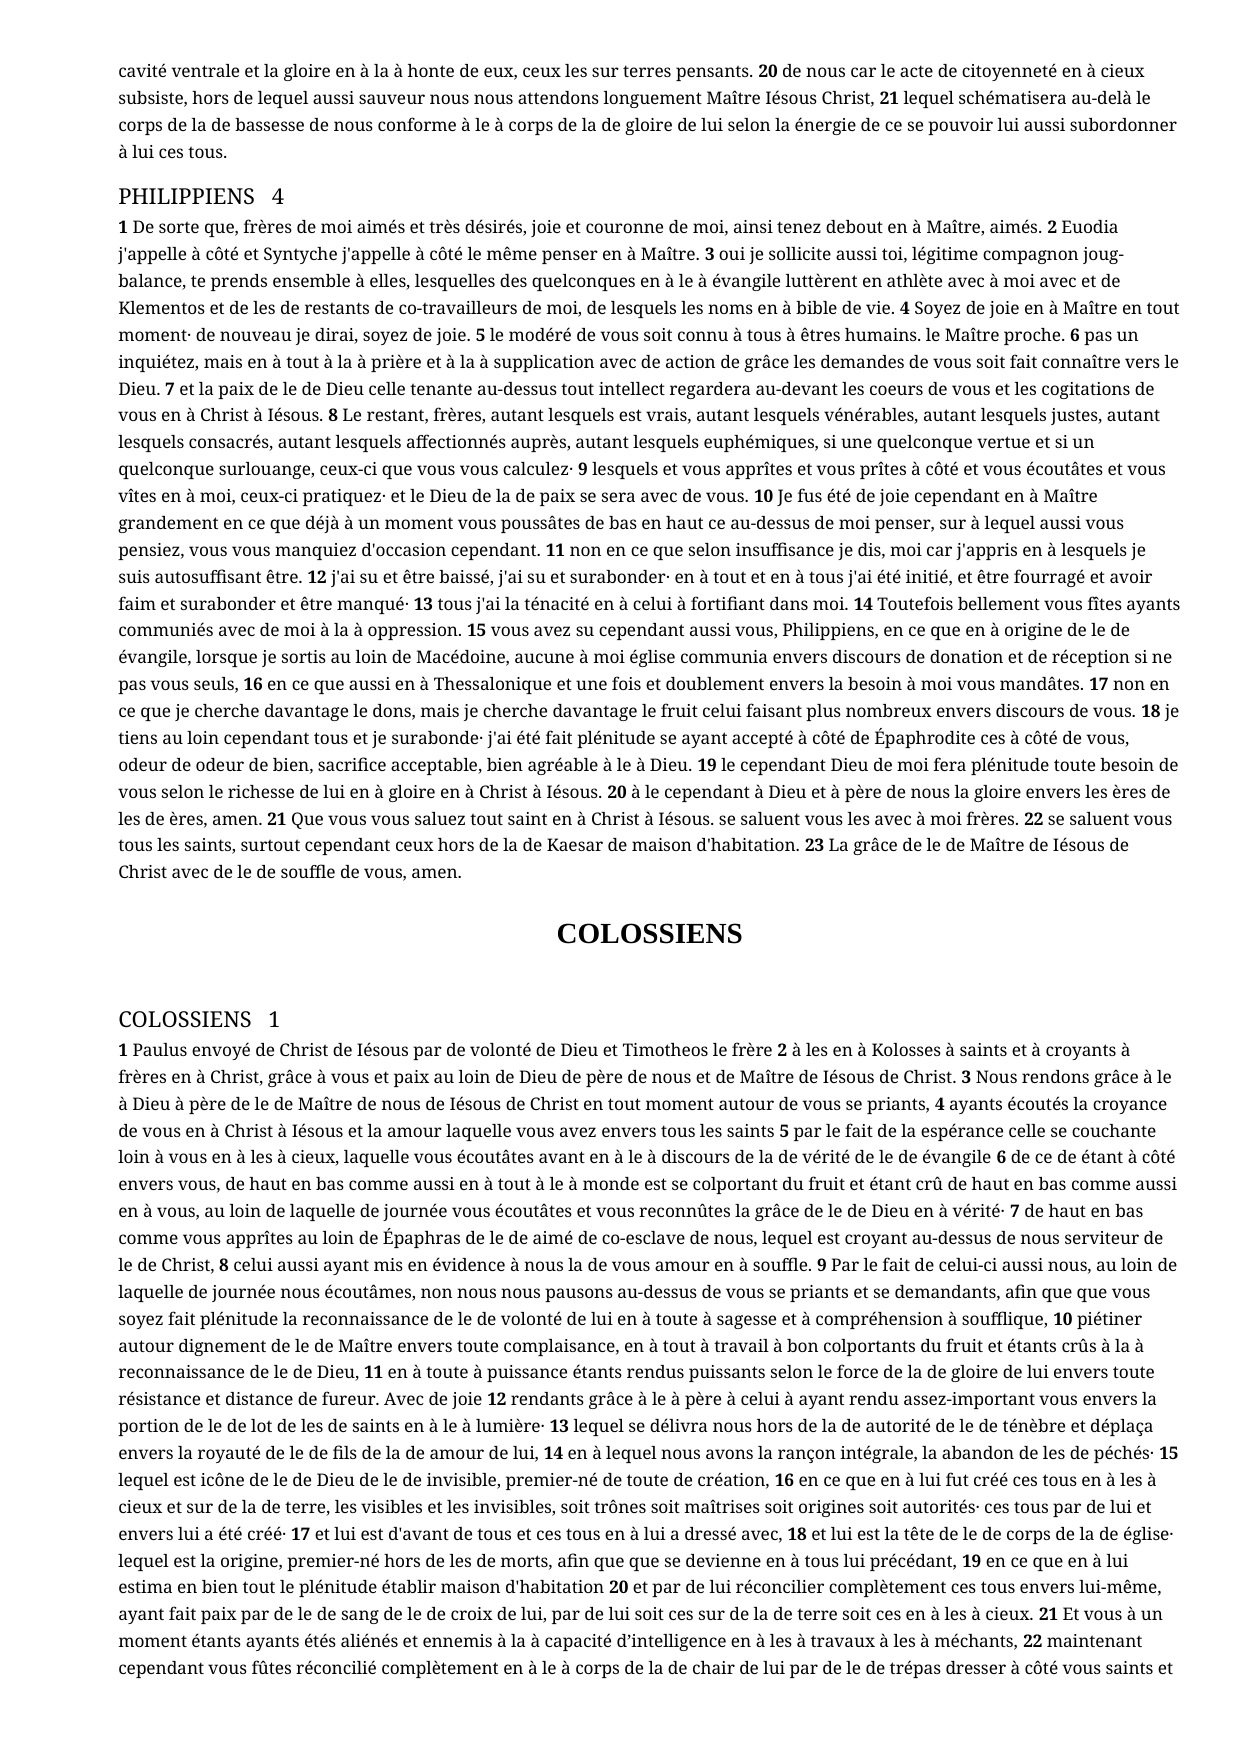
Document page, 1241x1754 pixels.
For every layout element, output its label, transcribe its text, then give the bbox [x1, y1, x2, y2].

text COLOSSIENS 1 [118, 1004, 1181, 1034]
text PHILIPPIENS 4 [118, 181, 1181, 211]
subtitle COLOSSIENS [118, 916, 1181, 950]
text 1 Paulus envoyé de Christ de Iésous par de volonté de Dieu et Timotheos le frère 2 à les en à Kolosses à saints et à croyants à frères en à Christ, grâce à vous et paix au loin de Dieu de père de nous et de Maître de Iésous de Christ. 3 Nous rendons grâce à le à Dieu à père de le de Maître de nous de Iésous de Christ en tout moment autour de vous se priants, 4 ayants écoutés la croyance de vous en à Christ à Iésous et la amour laquelle vous avez envers tous les saints 5 par le fait de la espérance celle se couchante loin à vous en à les à cieux, laquelle vous écoutâtes avant en à le à discours de la de vérité de le de évangile 6 de ce de étant à côté envers vous, de haut en bas comme aussi en à tout à le à monde est se colportant du fruit et étant crû de haut en bas comme aussi en à vous, au loin de laquelle de journée vous écoutâtes et vous reconnûtes la grâce de le de Dieu en à vérité· 7 de haut en bas comme vous apprîtes au loin de Épaphras de le de aimé de co-esclave de nous, lequel est croyant au-dessus de nous serviteur de le de Christ, 8 celui aussi ayant mis en évidence à nous la de vous amour en à souffle. 9 Par le fait de celui-ci aussi nous, au loin de laquelle de journée nous écoutâmes, non nous nous pausons au-dessus de vous se priants et se demandants, afin que que vous soyez fait plénitude la reconnaissance de le de volonté de lui en à toute à sagesse et à compréhension à soufflique, 10 piétiner autour dignement de le de Maître envers toute complaisance, en à tout à travail à bon colportants du fruit et étants crûs à la à reconnaissance de le de Dieu, 11 en à toute à puissance étants rendus puissants selon le force de la de gloire de lui envers toute résistance et distance de fureur. Avec de joie 12 rendants grâce à le à père à celui à ayant rendu assez-important vous envers la portion de le de lot de les de saints en à le à lumière· 13 lequel se délivra nous hors de la de autorité de le de ténèbre et déplaça envers la royauté de le de fils de la de amour de lui, 14 en à lequel nous avons la rançon intégrale, la abandon de les de péchés· 15 lequel est icône de le de Dieu de le de invisible, premier-né de toute de création, 16 en ce que en à lui fut créé ces tous en à les à cieux et sur de la de terre, les visibles et les invisibles, soit trônes soit maîtrises soit origines soit autorités· ces tous par de lui et envers lui a été créé· 17 et lui est d'avant de tous et ces tous en à lui a dressé avec, 18 et lui est la tête de le de corps de la de église· lequel est la origine, premier-né hors de les de morts, afin que que se devienne en à tous lui précédant, 19 en ce que en à lui estima en bien tout le plénitude établir maison d'habitation 20 et par de lui réconcilier complètement ces tous envers lui-même, ayant fait paix par de le de sang de le de croix de lui, par de lui soit ces sur de la de terre soit ces en à les à cieux. 21 Et vous à un moment étants ayants étés aliénés et ennemis à la à capacité d’intelligence en à les à travaux à les à méchants, 22 maintenant cependant vous fûtes réconcilié complètement en à le à corps de la de chair de lui par de le de trépas dresser à côté vous saints et [118, 1038, 1181, 1679]
text 1 De sorte que, frères de moi aimés et très désirés, joie et couronne de moi, ainsi tenez debout en à Maître, aimés. 2 Euodia j'appelle à côté et Syntyche j'appelle à côté le même penser en à Maître. 3 oui je sollicite aussi toi, légitime compagnon joug-balance, te prends ensemble à elles, lesquelles des quelconques en à le à évangile luttèrent en athlète avec à moi avec et de Klementοs et de les de restants de co-travailleurs de moi, de lesquels les noms en à bible de vie. 4 Soyez de joie en à Maître en tout moment· de nouveau je dirai, soyez de joie. 5 le modéré de vous soit connu à tous à êtres humains. le Maître proche. 6 pas un inquiétez, mais en à tout à la à prière et à la à supplication avec de action de grâce les demandes de vous soit fait connaître vers le Dieu. 7 et la paix de le de Dieu celle tenante au-dessus tout intellect regardera au-devant les coeurs de vous et les cogitations de vous en à Christ à Iésous. 8 Le restant, frères, autant lesquels est vrais, autant lesquels vénérables, autant lesquels justes, autant lesquels consacrés, autant lesquels affectionnés auprès, autant lesquels euphémiques, si une quelconque vertue et si un quelconque surlouange, ceux-ci que vous vous calculez· 9 lesquels et vous apprîtes et vous prîtes à côté et vous écoutâtes et vous vîtes en à moi, ceux-ci pratiquez· et le Dieu de la de paix se sera avec de vous. 10 Je fus été de joie cependant en à Maître grandement en ce que déjà à un moment vous poussâtes de bas en haut ce au-dessus de moi penser, sur à lequel aussi vous pensiez, vous vous manquiez d'occasion cependant. 11 non en ce que selon insuffisance je dis, moi car j'appris en à lesquels je suis autosuffisant être. 12 j'ai su et être baissé, j'ai su et surabonder· en à tout et en à tous j'ai été initié, et être fourragé et avoir faim et surabonder et être manqué· 13 tous j'ai la ténacité en à celui à fortifiant dans moi. 14 Toutefois bellement vous fîtes ayants communiés avec de moi à la à oppression. 15 vous avez su cependant aussi vous, Philippiens, en ce que en à origine de le de évangile, lorsque je sortis au loin de Macédoine, aucune à moi église communia envers discours de donation et de réception si ne pas vous seuls, 16 en ce que aussi en à Thessalonique et une fois et doublement envers la besoin à moi vous mandâtes. 17 non en ce que je cherche davantage le dons, mais je cherche davantage le fruit celui faisant plus nombreux envers discours de vous. 18 je tiens au loin cependant tous et je surabonde· j'ai été fait plénitude se ayant accepté à côté de Épaphrodite ces à côté de vous, odeur de odeur de bien, sacrifice acceptable, bien agréable à le à Dieu. 19 le cependant Dieu de moi fera plénitude toute besoin de vous selon le richesse de lui en à gloire en à Christ à Iésous. 20 à le cependant à Dieu et à père de nous la gloire envers les ères de les de ères, amen. 21 Que vous vous saluez tout saint en à Christ à Iésous. se saluent vous les avec à moi frères. 22 se saluent vous tous les saints, surtout cependant ceux hors de la de Kaesar de maison d'habitation. 23 La grâce de le de Maître de Iésous de Christ avec de le de souffle de vous, amen. [118, 215, 1181, 884]
text cavité ventrale et la gloire en à la à honte de eux, ceux les sur terres pensants. 20 de nous car le acte de citoyenneté en à cieux subsiste, hors de lequel aussi sauveur nous nous attendons longuement Maître Iésous Christ, 21 lequel schématisera au-delà le corps de la de bassesse de nous conforme à le à corps de la de gloire de lui selon la énergie de ce se pouvoir lui aussi subordonner à lui ces tous. [118, 59, 1181, 163]
